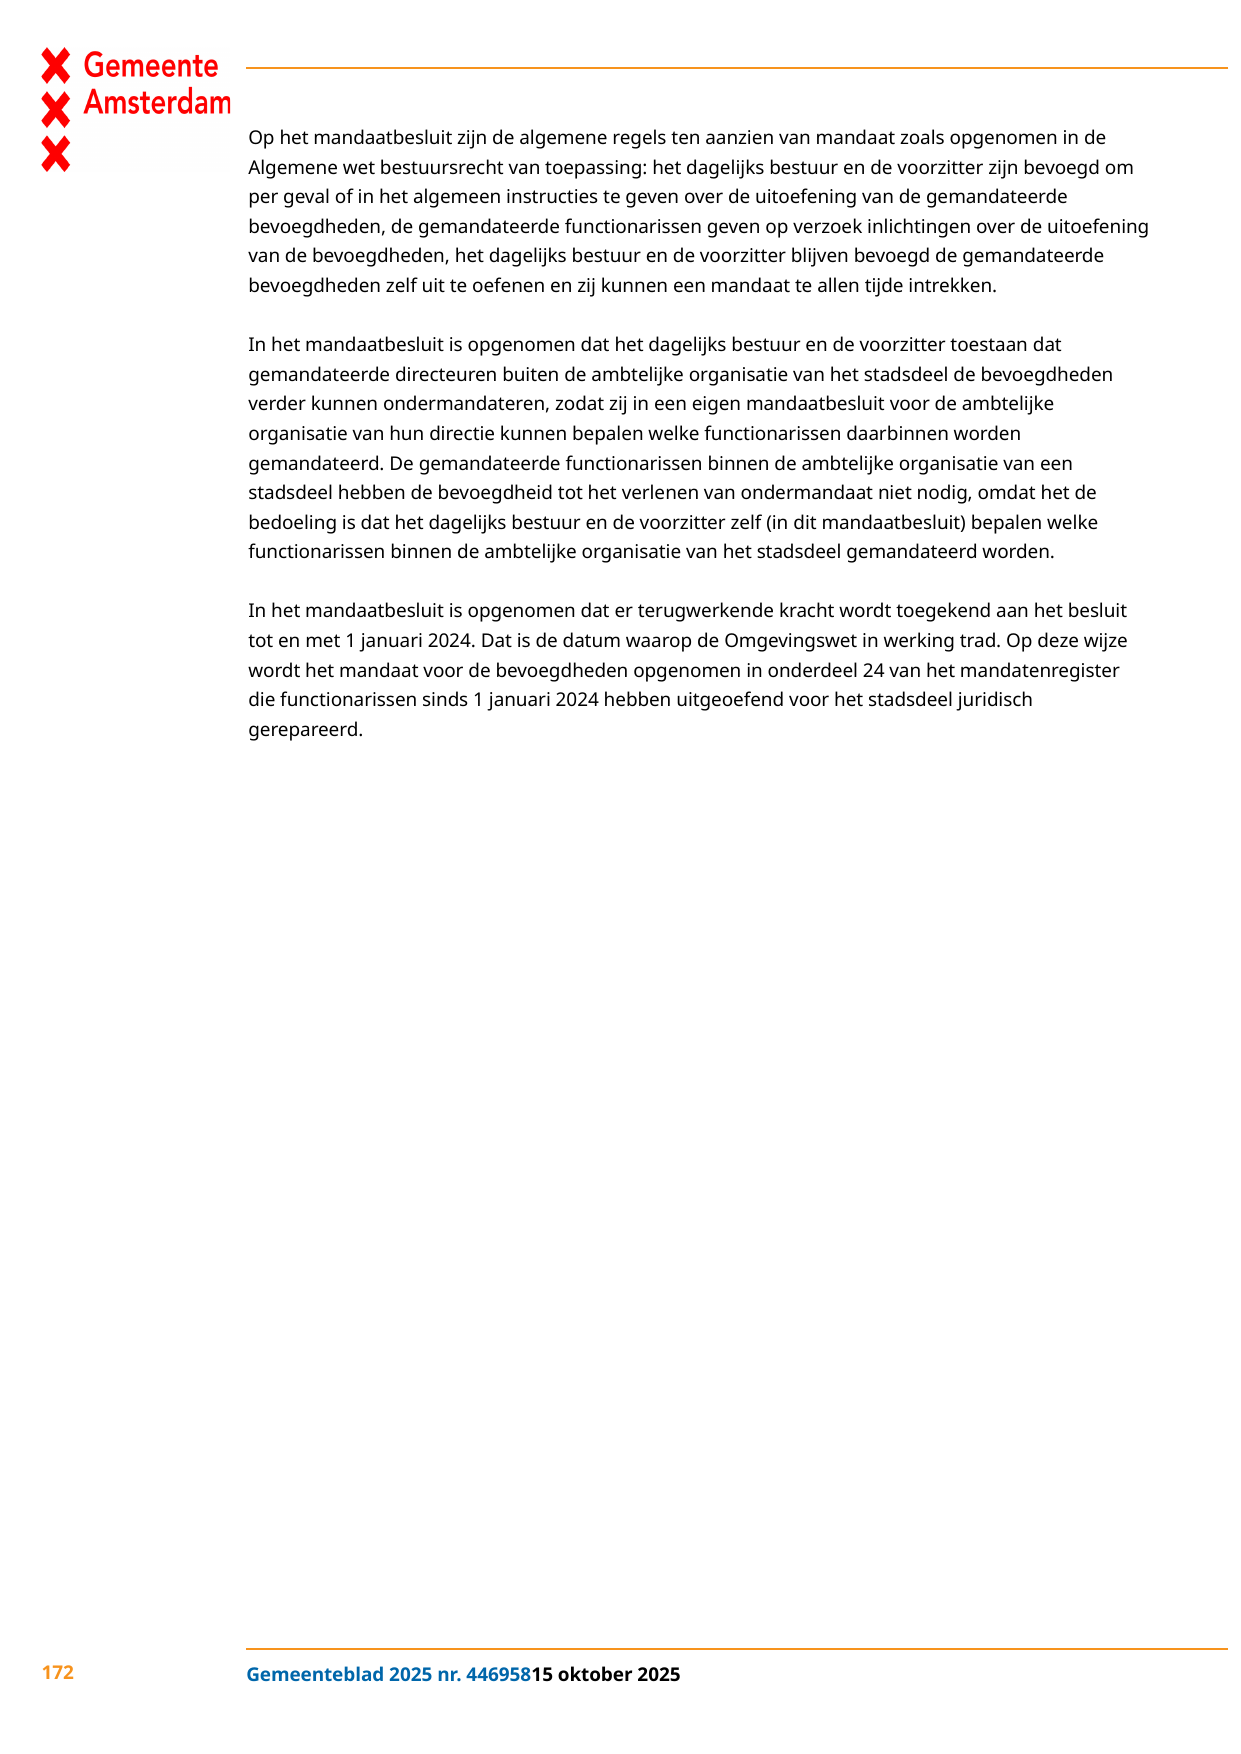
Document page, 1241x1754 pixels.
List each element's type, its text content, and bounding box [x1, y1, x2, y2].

text Op het mandaatbesluit zijn de algemene regels ten aanzien van mandaat zoals opgenomen in de Algemene wet bestuursrecht van toepassing: het dagelijks bestuur en de voorzitter zijn bevoegd om per geval of in het algemeen instructies te geven over de uitoefening van de gemandateerde bevoegdheden, de gemandateerde functionarissen geven op verzoek inlichtingen over de uitoefening van de bevoegdheden, het dagelijks bestuur en de voorzitter blijven bevoegd de gemandateerde bevoegdheden zelf uit te oefenen en zij kunnen een mandaat te allen tijde intrekken. [248, 124, 1152, 298]
picture [41, 47, 231, 172]
text In het mandaatbesluit is opgenomen dat het dagelijks bestuur en de voorzitter toestaan dat gemandateerde directeuren buiten de ambtelijke organisatie van het stadsdeel de bevoegdheden verder kunnen ondermandateren, zodat zij in een eigen mandaatbesluit voor de ambtelijke organisatie van hun directie kunnen bepalen welke functionarissen daarbinnen worden gemandateerd. De gemandateerde functionarissen binnen de ambtelijke organisatie van een stadsdeel hebben de bevoegdheid tot het verlenen van ondermandaat niet nodig, omdat het de bedoeling is dat het dagelijks bestuur en de voorzitter zelf (in dit mandaatbesluit) bepalen welke functionarissen binnen de ambtelijke organisatie van het stadsdeel gemandateerd worden. [248, 331, 1152, 564]
text In het mandaatbesluit is opgenomen dat er terugwerkende kracht wordt toegekend aan het besluit tot en met 1 januari 2024. Dat is de datum waarop de Omgevingswet in werking trad. Op deze wijze wordt het mandaat voor de bevoegdheden opgenomen in onderdeel 24 van het mandatenregister die functionarissen sinds 1 januari 2024 hebben uitgeoefend voor het stadsdeel juridisch gerepareerd. [248, 598, 1152, 742]
